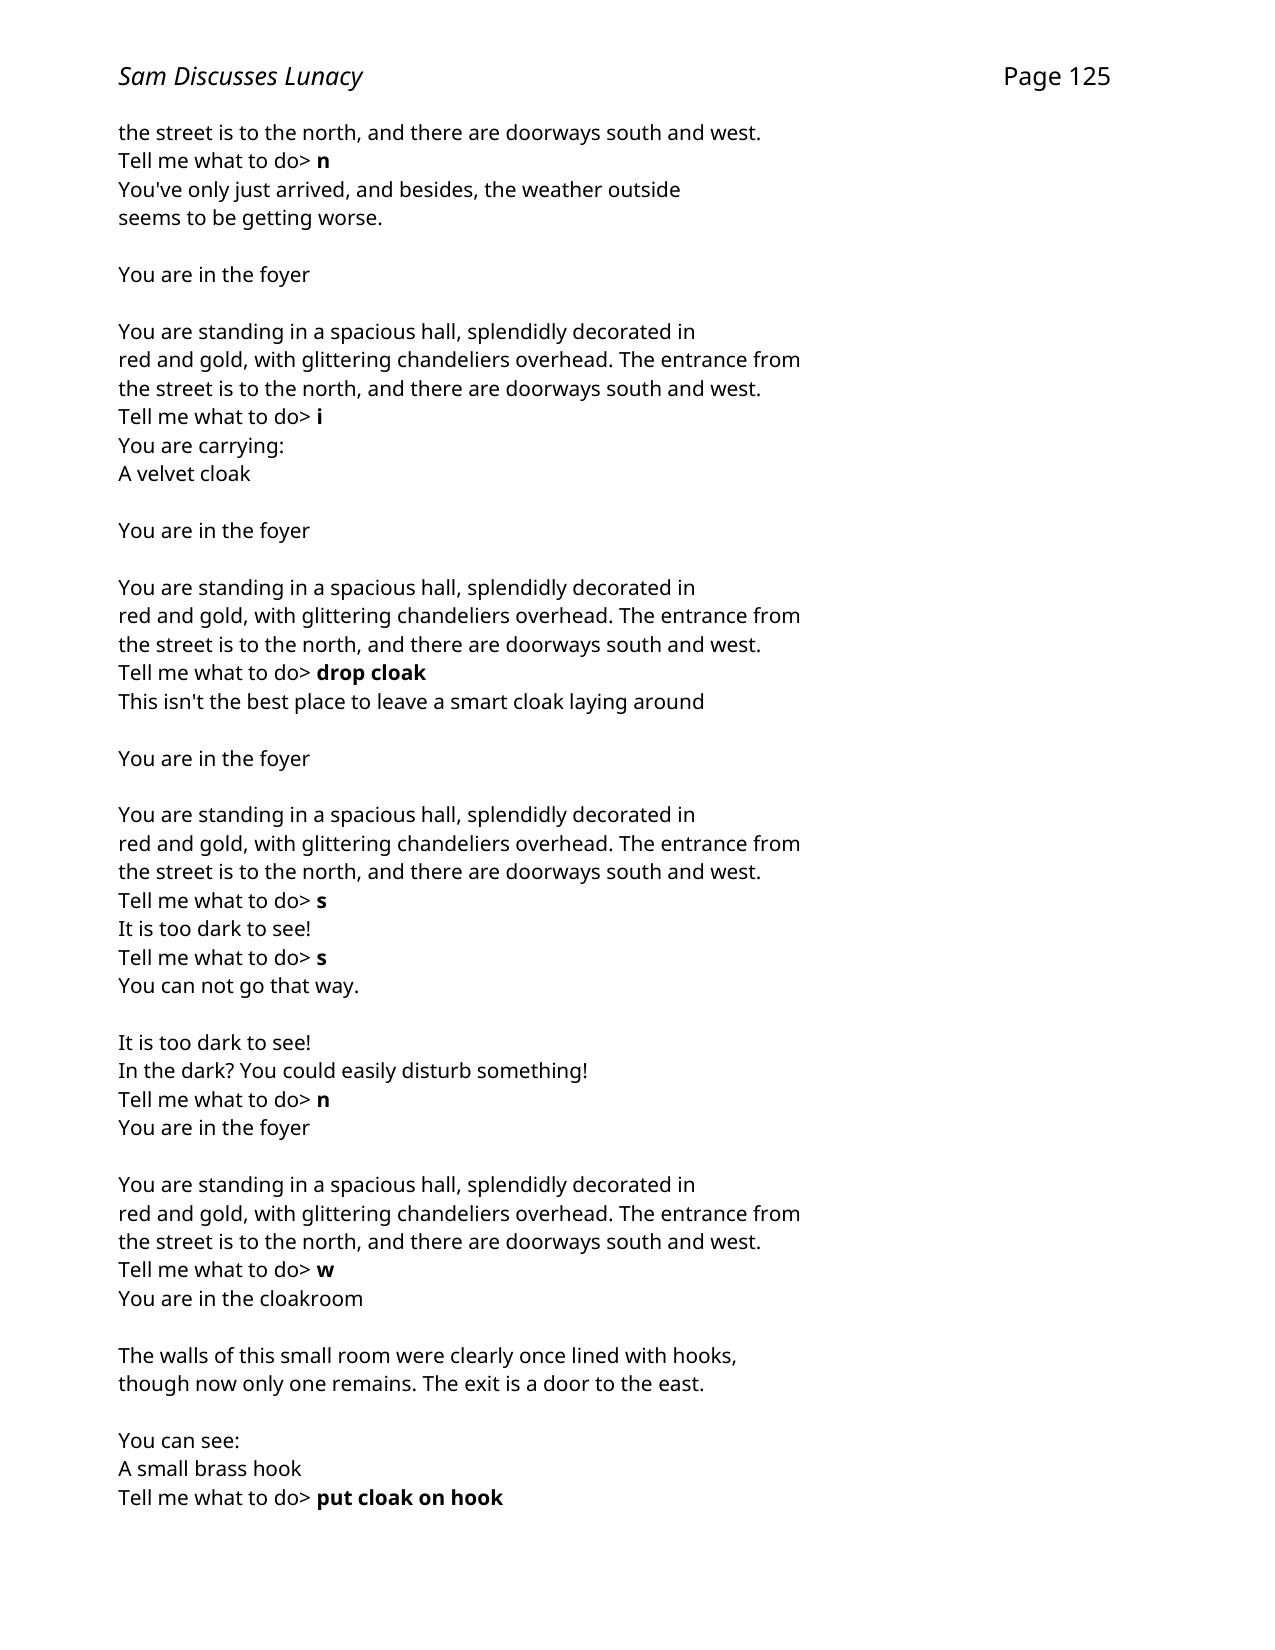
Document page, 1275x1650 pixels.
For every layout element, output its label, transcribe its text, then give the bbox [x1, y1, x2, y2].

text It is too dark to see! [118, 914, 1157, 943]
text Tell me what to do> s [118, 943, 1157, 971]
text You are in the foyer [118, 260, 1157, 289]
text the street is to the north, and there are doorways south and west. [118, 118, 1157, 146]
text Tell me what to do> w [118, 1256, 1157, 1284]
text You can not go that way. [118, 971, 1157, 999]
text You are standing in a spacious hall, splendidly decorated in [118, 801, 1157, 829]
text Tell me what to do> n [118, 146, 1157, 175]
text You can see: [118, 1426, 1157, 1454]
text This isn't the best place to leave a smart cloak laying around [118, 687, 1157, 715]
text red and gold, with glittering chandeliers overhead. The entrance from [118, 829, 1157, 857]
text Tell me what to do> drop cloak [118, 658, 1157, 687]
text seems to be getting worse. [118, 203, 1157, 232]
text In the dark? You could easily disturb something! [118, 1056, 1157, 1085]
text Tell me what to do> i [118, 402, 1157, 431]
text You are in the foyer [118, 1113, 1157, 1142]
text the street is to the north, and there are doorways south and west. [118, 857, 1157, 886]
text You are standing in a spacious hall, splendidly decorated in [118, 317, 1157, 346]
text A velvet cloak [118, 459, 1157, 488]
text You are in the foyer [118, 516, 1157, 544]
text You are carrying: [118, 431, 1157, 459]
text though now only one remains. The exit is a door to the east. [118, 1369, 1157, 1398]
text Tell me what to do> put cloak on hook [118, 1483, 1157, 1511]
text You are standing in a spacious hall, splendidly decorated in [118, 573, 1157, 601]
text Tell me what to do> n [118, 1085, 1157, 1113]
text You are in the foyer [118, 744, 1157, 772]
text The walls of this small room were clearly once lined with hooks, [118, 1341, 1157, 1369]
text It is too dark to see! [118, 1028, 1157, 1056]
text the street is to the north, and there are doorways south and west. [118, 630, 1157, 658]
text You've only just arrived, and besides, the weather outside [118, 175, 1157, 203]
text A small brass hook [118, 1454, 1157, 1483]
text Tell me what to do> s [118, 886, 1157, 914]
text red and gold, with glittering chandeliers overhead. The entrance from [118, 346, 1157, 374]
text You are standing in a spacious hall, splendidly decorated in [118, 1170, 1157, 1199]
text red and gold, with glittering chandeliers overhead. The entrance from [118, 601, 1157, 630]
text the street is to the north, and there are doorways south and west. [118, 374, 1157, 402]
text red and gold, with glittering chandeliers overhead. The entrance from [118, 1199, 1157, 1227]
text the street is to the north, and there are doorways south and west. [118, 1227, 1157, 1256]
text You are in the cloakroom [118, 1284, 1157, 1312]
